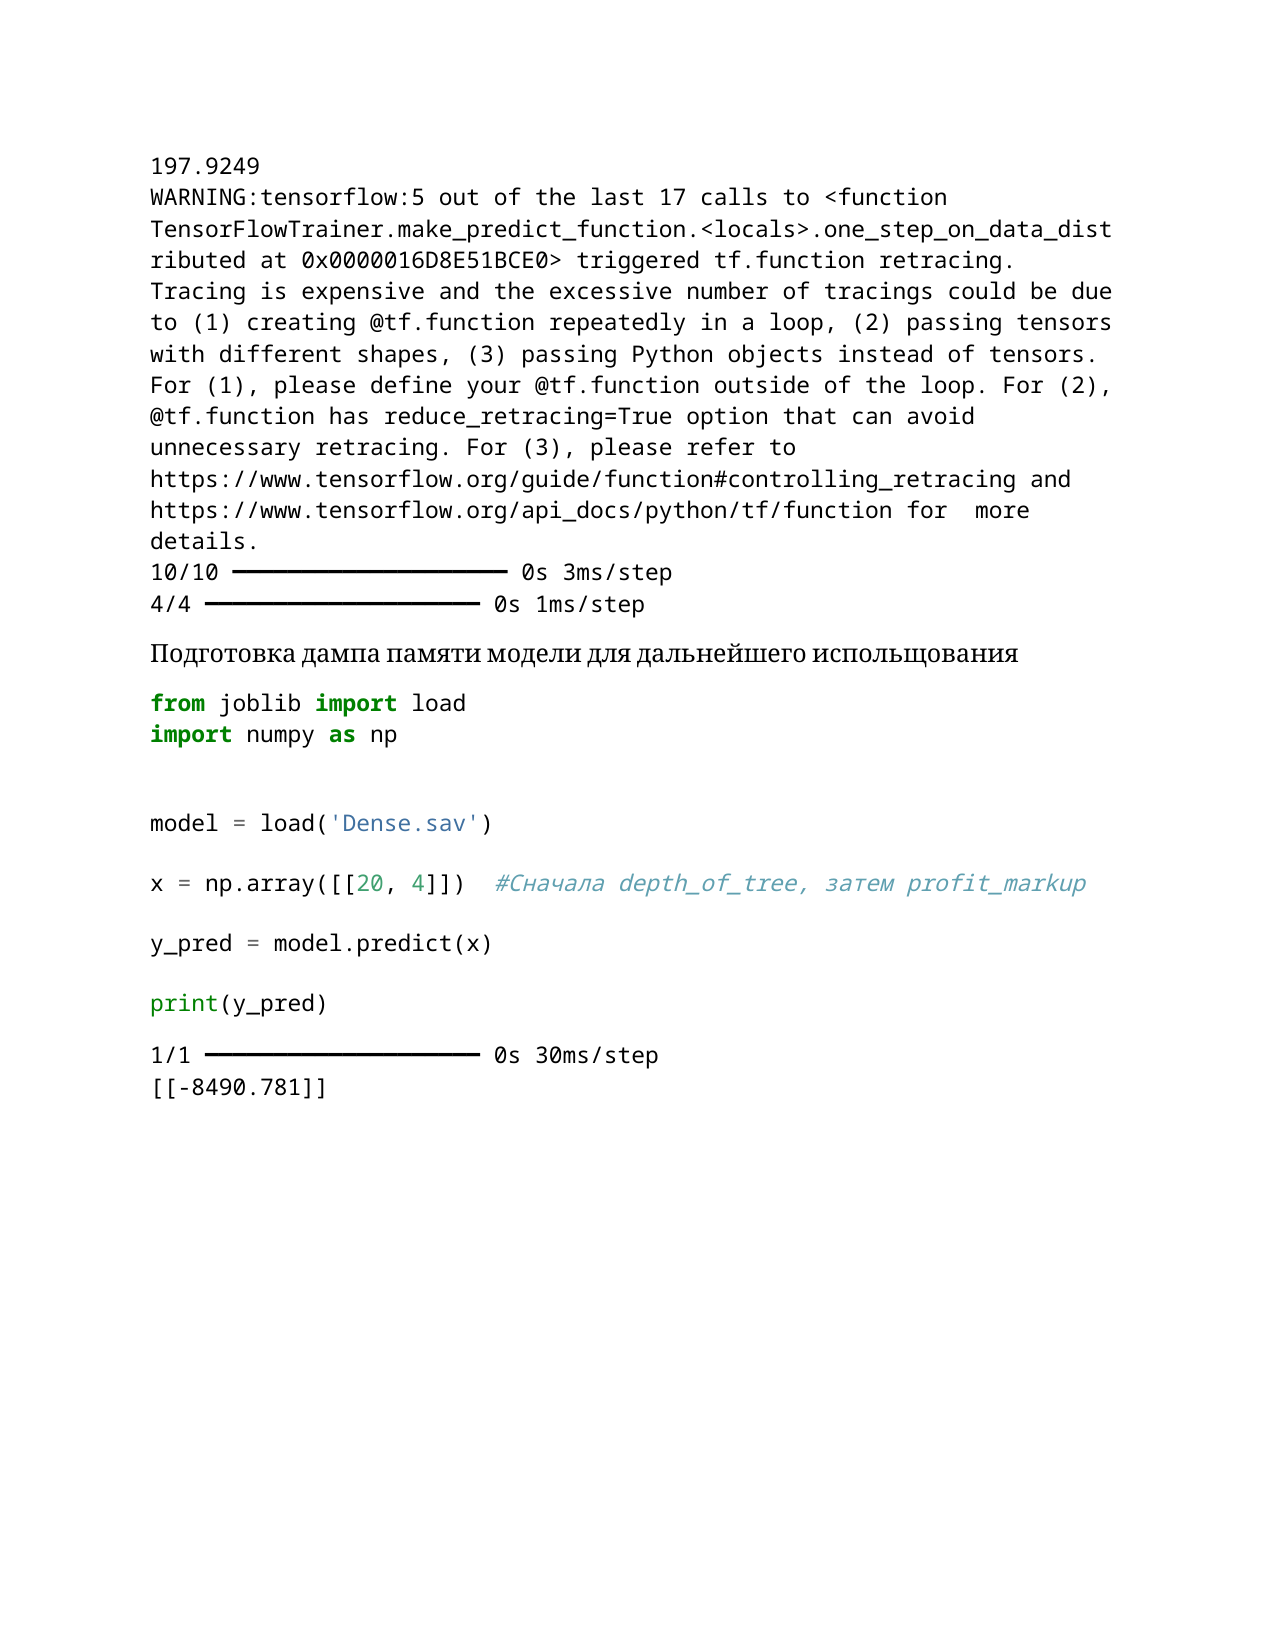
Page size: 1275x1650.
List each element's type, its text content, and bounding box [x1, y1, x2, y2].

text from joblib import load import numpy as np model = load('Dense.sav') x = np.array([[20, 4]]) #Сначала depth_of_tree, затем profit_markup y_pred = model.predict(x) print(y_pred) [150, 687, 1125, 1018]
text 1/1 ━━━━━━━━━━━━━━━━━━━━ 0s 30ms/step [[-8490.781]] [150, 1039, 1125, 1102]
text Подготовка дампа памяти модели для дальнейшего испольщования [150, 639, 1125, 668]
text 197.9249 WARNING:tensorflow:5 out of the last 17 calls to <function TensorFlowTrainer.make_predict_function.<locals>.one_step_on_data_distributed at 0x0000016D8E51BCE0> triggered tf.function retracing. Tracing is expensive and the excessive number of tracings could be due to (1) creating @tf.function repeatedly in a loop, (2) passing tensors with different shapes, (3) passing Python objects instead of tensors. For (1), please define your @tf.function outside of the loop. For (2), @tf.function has reduce_retracing=True option that can avoid unnecessary retracing. For (3), please refer to https://www.tensorflow.org/guide/function#controlling_retracing and https://www.tensorflow.org/api_docs/python/tf/function for more details. 10/10 ━━━━━━━━━━━━━━━━━━━━ 0s 3ms/step 4/4 ━━━━━━━━━━━━━━━━━━━━ 0s 1ms/step [150, 150, 1125, 619]
